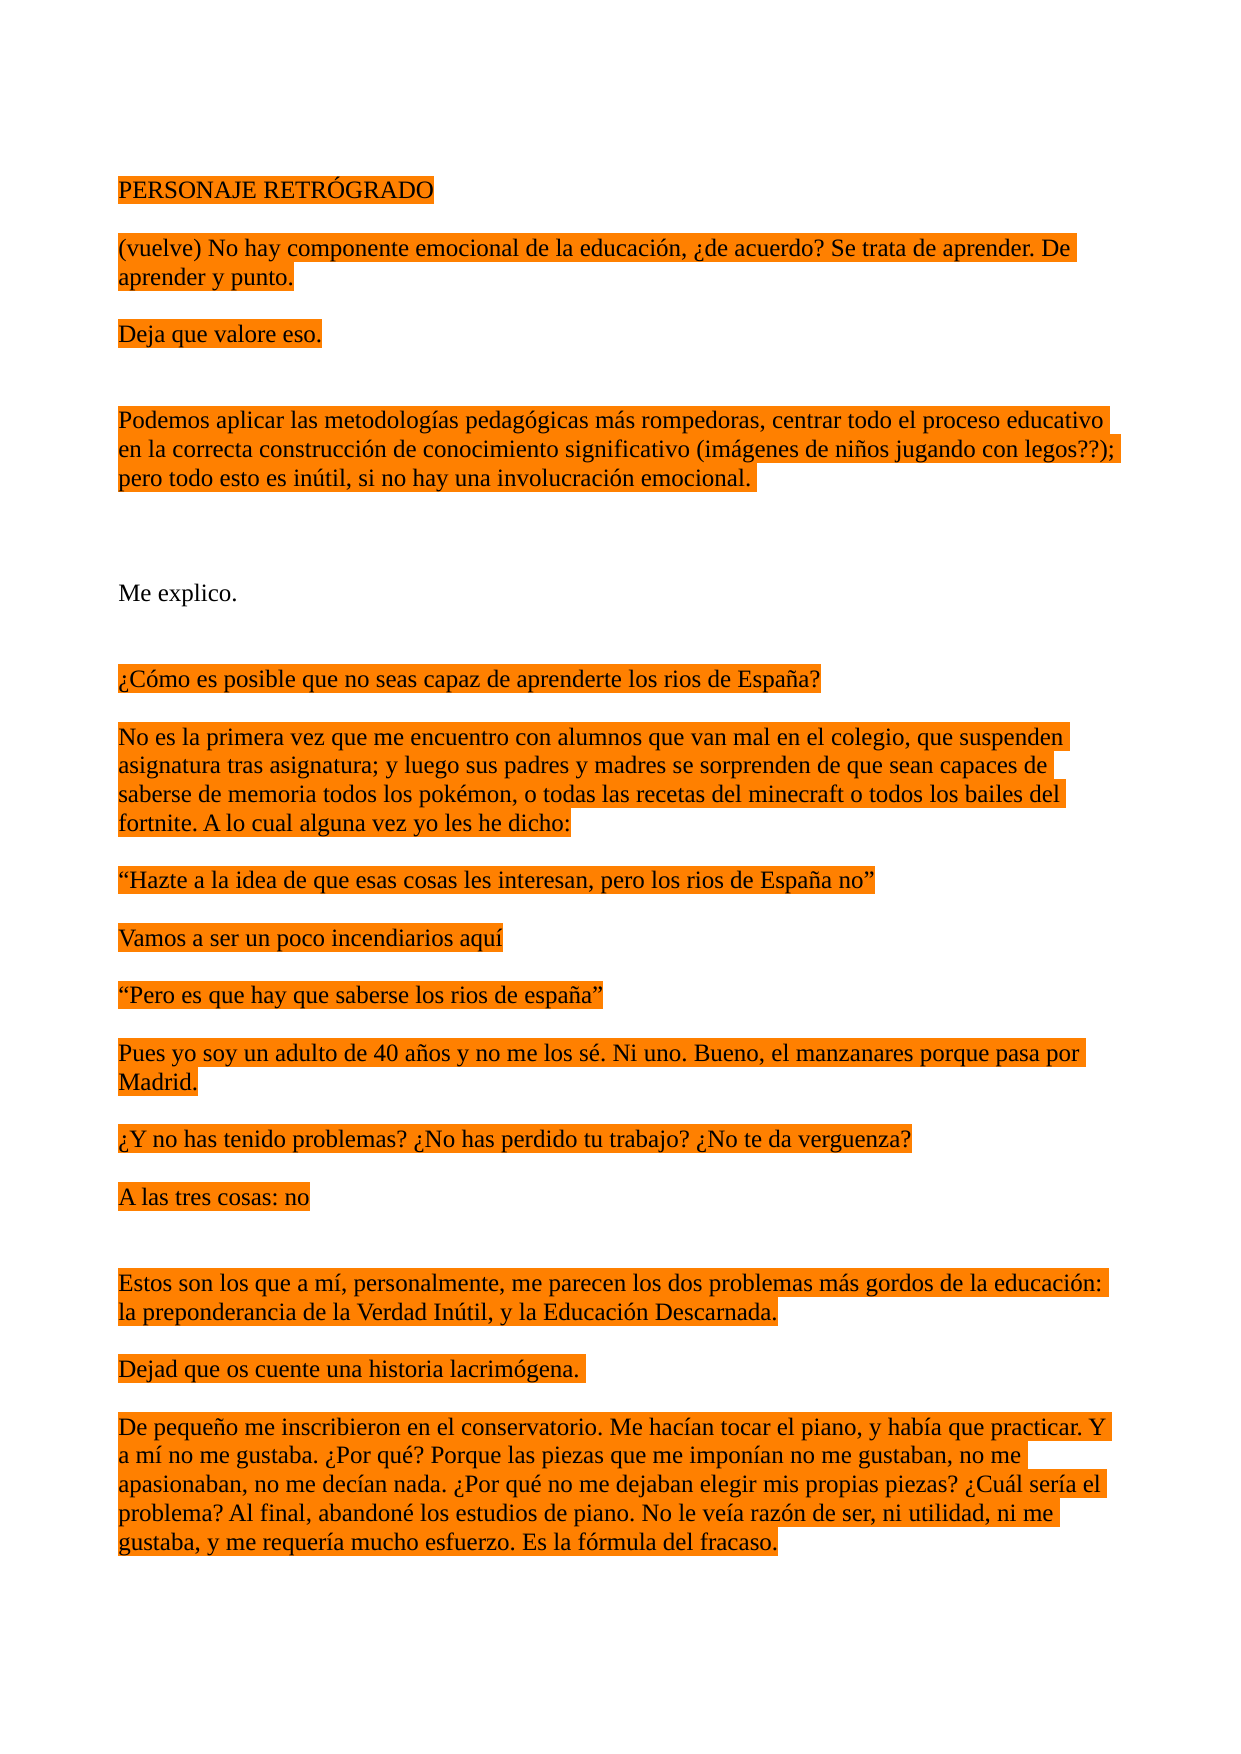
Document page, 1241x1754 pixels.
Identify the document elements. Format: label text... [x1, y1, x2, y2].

text Vamos a ser un poco incendiarios aquí [118, 923, 1122, 952]
text A las tres cosas: no [118, 1182, 1122, 1211]
text Estos son los que a mí, personalmente, me parecen los dos problemas más gordos de la educación: la preponderancia de la Verdad Inútil, y la Educación Descarnada. [118, 1268, 1122, 1326]
text Pues yo soy un adulto de 40 años y no me los sé. Ni uno. Bueno, el manzanares porque pasa por Madrid. [118, 1038, 1122, 1096]
text Dejad que os cuente una historia lacrimógena. [118, 1354, 1122, 1383]
text De pequeño me inscribieron en el conservatorio. Me hacían tocar el piano, y había que practicar. Y a mí no me gustaba. ¿Por qué? Porque las piezas que me imponían no me gustaban, no me apasionaban, no me decían nada. ¿Por qué no me dejaban elegir mis propias piezas? ¿Cuál sería el problema? Al final, abandoné los estudios de piano. No le veía razón de ser, ni utilidad, ni me gustaba, y me requería mucho esfuerzo. Es la fórmula del fracaso. [118, 1412, 1122, 1556]
text Me explico. [118, 578, 1122, 607]
text (vuelve) No hay componente emocional de la educación, ¿de acuerdo? Se trata de aprender. De aprender y punto. [118, 233, 1122, 291]
text “Hazte a la idea de que esas cosas les interesan, pero los rios de España no” [118, 866, 1122, 894]
text ¿Cómo es posible que no seas capaz de aprenderte los rios de España? [118, 664, 1122, 693]
text PERSONAJE RETRÓGRADO [118, 176, 1122, 204]
text Podemos aplicar las metodologías pedagógicas más rompedoras, centrar todo el proceso educativo en la correcta construcción de conocimiento significativo (imágenes de niños jugando con legos??); pero todo esto es inútil, si no hay una involucración emocional. [118, 406, 1122, 492]
text Deja que valore eso. [118, 319, 1122, 348]
text No es la primera vez que me encuentro con alumnos que van mal en el colegio, que suspenden asignatura tras asignatura; y luego sus padres y madres se sorprenden de que sean capaces de saberse de memoria todos los pokémon, o todas las recetas del minecraft o todos los bailes del fortnite. A lo cual alguna vez yo les he dicho: [118, 722, 1122, 837]
text ¿Y no has tenido problemas? ¿No has perdido tu trabajo? ¿No te da verguenza? [118, 1124, 1122, 1153]
text “Pero es que hay que saberse los rios de españa” [118, 981, 1122, 1009]
